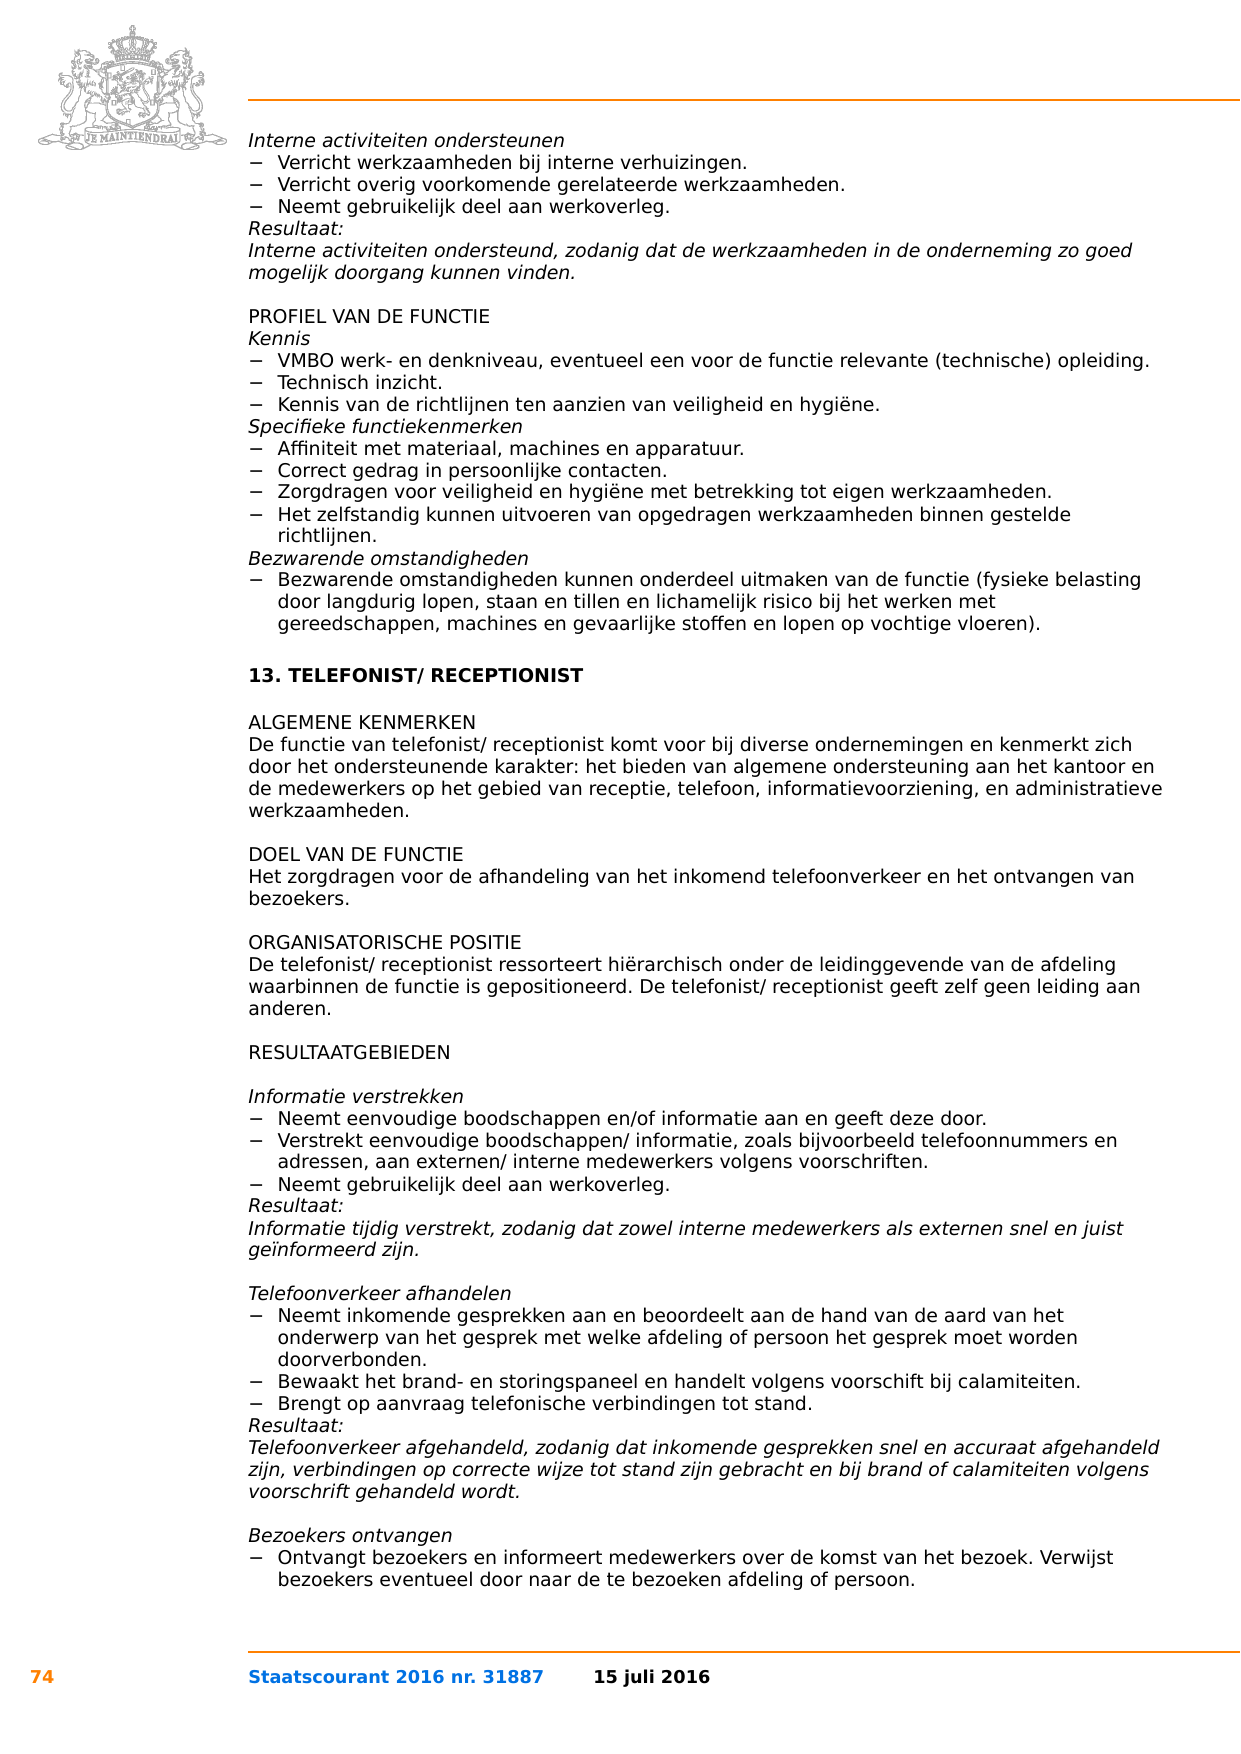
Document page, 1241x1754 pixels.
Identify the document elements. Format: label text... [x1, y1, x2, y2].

text Specifieke functiekenmerken [248, 416, 1163, 437]
text − Brengt op aanvraag telefonische verbindingen tot stand. [248, 1393, 1163, 1415]
text − Verricht overig voorkomende gerelateerde werkzaamheden. [248, 174, 1163, 196]
text Het zorgdragen voor de afhandeling van het inkomend telefoonverkeer en het ontvangen van bezoekers. [248, 866, 1163, 910]
subtitle 13. TELEFONIST/ RECEPTIONIST [248, 665, 1163, 687]
picture [38, 25, 227, 150]
text PROFIEL VAN DE FUNCTIE [248, 306, 1163, 328]
text − Zorgdragen voor veiligheid en hygiëne met betrekking tot eigen werkzaamheden. [248, 481, 1163, 503]
text De functie van telefonist/ receptionist komt voor bij diverse ondernemingen en kenmerkt zich door het ondersteunende karakter: het bieden van algemene ondersteuning aan het kantoor en de medewerkers op het gebied van receptie, telefoon, informatievoorziening, en administratieve werkzaamheden. [248, 734, 1163, 822]
text − Correct gedrag in persoonlijke contacten. [248, 459, 1163, 481]
text − Neemt gebruikelijk deel aan werkoverleg. [248, 196, 1163, 218]
text − Bezwarende omstandigheden kunnen onderdeel uitmaken van de functie (fysieke belasting door langdurig lopen, staan en tillen en lichamelijk risico bij het werken met gereedschappen, machines en gevaarlijke stoffen en lopen op vochtige vloeren). [248, 569, 1163, 635]
text Telefoonverkeer afgehandeld, zodanig dat inkomende gesprekken snel en accuraat afgehandeld zijn, verbindingen op correcte wijze tot stand zijn gebracht en bij brand of calamiteiten volgens voorschrift gehandeld wordt. [248, 1437, 1163, 1503]
text Bezoekers ontvangen [248, 1525, 1163, 1547]
text − Bewaakt het brand- en storingspaneel en handelt volgens voorschift bij calamiteiten. [248, 1371, 1163, 1393]
text − Neemt gebruikelijk deel aan werkoverleg. [248, 1173, 1163, 1195]
text − Verstrekt eenvoudige boodschappen/ informatie, zoals bijvoorbeeld telefoonnummers en adressen, aan externen/ interne medewerkers volgens voorschriften. [248, 1129, 1163, 1173]
text − Neemt inkomende gesprekken aan en beoordeelt aan de hand van de aard van het onderwerp van het gesprek met welke afdeling of persoon het gesprek moet worden doorverbonden. [248, 1305, 1163, 1371]
text − Neemt eenvoudige boodschappen en/of informatie aan en geeft deze door. [248, 1107, 1163, 1129]
text Interne activiteiten ondersteund, zodanig dat de werkzaamheden in de onderneming zo goed mogelijk doorgang kunnen vinden. [248, 240, 1163, 284]
text Bezwarende omstandigheden [248, 547, 1163, 569]
text RESULTAATGEBIEDEN [248, 1042, 1163, 1064]
text Kennis [248, 328, 1163, 349]
text − VMBO werk- en denkniveau, eventueel een voor de functie relevante (technische) opleiding. [248, 349, 1163, 372]
text − Kennis van de richtlijnen ten aanzien van veiligheid en hygiëne. [248, 393, 1163, 416]
text Informatie tijdig verstrekt, zodanig dat zowel interne medewerkers als externen snel en juist geïnformeerd zijn. [248, 1217, 1163, 1261]
text − Technisch inzicht. [248, 372, 1163, 393]
text Resultaat: [248, 1195, 1163, 1217]
text − Verricht werkzaamheden bij interne verhuizingen. [248, 152, 1163, 174]
text De telefonist/ receptionist ressorteert hiërarchisch onder de leidinggevende van de afdeling waarbinnen de functie is gepositioneerd. De telefonist/ receptionist geeft zelf geen leiding aan anderen. [248, 954, 1163, 1020]
text − Affiniteit met materiaal, machines en apparatuur. [248, 437, 1163, 459]
text − Ontvangt bezoekers en informeert medewerkers over de komst van het bezoek. Verwijst bezoekers eventueel door naar de te bezoeken afdeling of persoon. [248, 1547, 1163, 1591]
text Informatie verstrekken [248, 1086, 1163, 1107]
text ALGEMENE KENMERKEN [248, 712, 1163, 734]
text Resultaat: [248, 1415, 1163, 1437]
text − Het zelfstandig kunnen uitvoeren van opgedragen werkzaamheden binnen gestelde richtlijnen. [248, 503, 1163, 547]
text Interne activiteiten ondersteunen [248, 130, 1163, 152]
text Telefoonverkeer afhandelen [248, 1283, 1163, 1305]
text Resultaat: [248, 218, 1163, 240]
text ORGANISATORISCHE POSITIE [248, 932, 1163, 954]
text DOEL VAN DE FUNCTIE [248, 844, 1163, 866]
